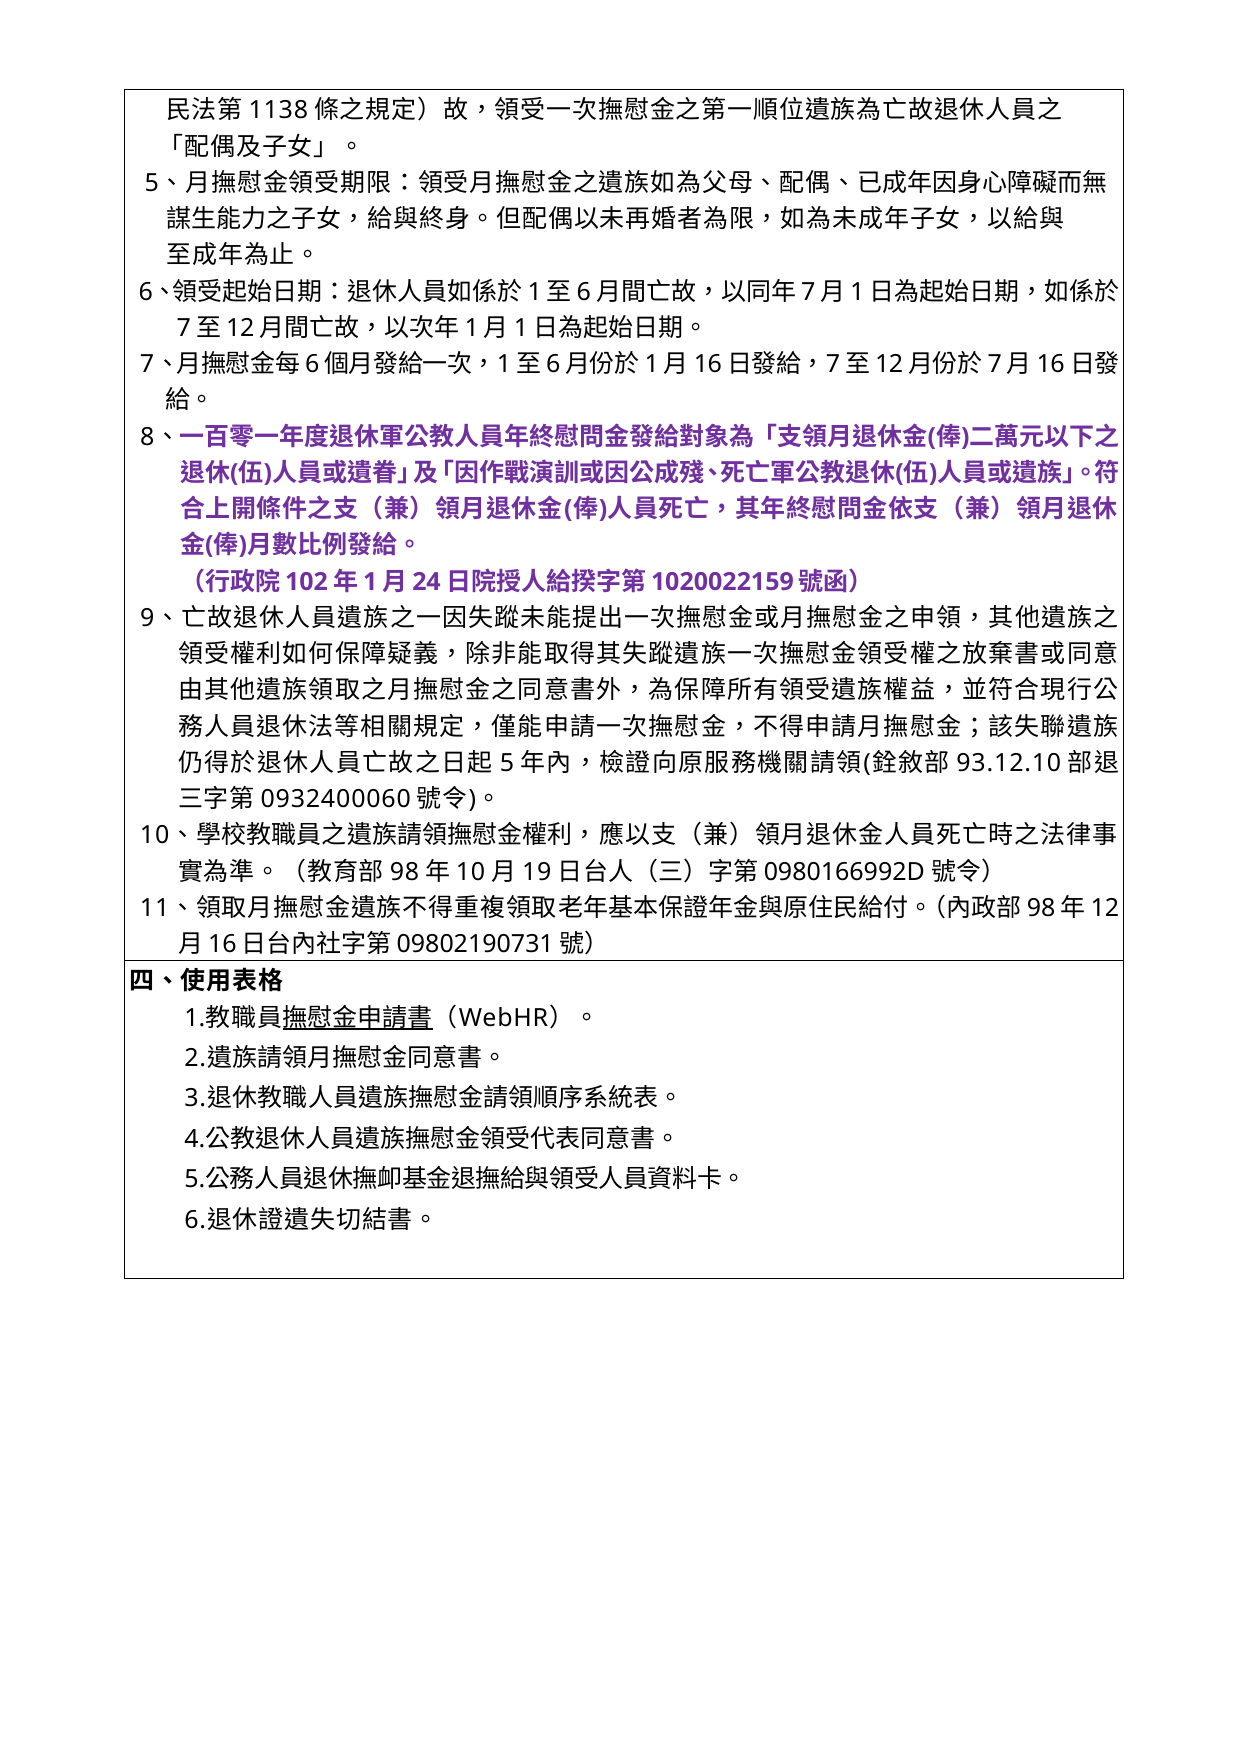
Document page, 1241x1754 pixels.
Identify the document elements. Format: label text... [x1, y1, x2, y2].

table_cell 民法第1138條之規定）故，領受一次撫慰金之第一順位遺族為亡故退休人員之 「配偶及子女」。 5、月撫慰金領受期限：領受月撫慰金之遺族如為父母、配偶、已成年因身心障礙而無 謀生能力之子女，給與終身。但配偶以未再婚者為限，如為未成年子女，以給與 至成年為止。 6、領受起始日期：退休人員如係於1至6月間亡故，以同年7月1日為起始日期，如係於7至12月間亡故，以次年1月1日為起始日期。 7、月撫慰金每6個月發給一次，1至6月份於1月16日發給，7至12月份於7月16日發給。 8、一百零一年度退休軍公教人員年終慰問金發給對象為「支領月退休金(俸)二萬元以下之退休(伍)人員或遺眷」及「因作戰演訓或因公成殘、死亡軍公教退休(伍)人員或遺族」。符合上開條件之支（兼）領月退休金(俸)人員死亡，其年終慰問金依支（兼）領月退休金(俸)月數比例發給。 （行政院102年1月24日院授人給揆字第1020022159號函） 9、亡故退休人員遺族之一因失蹤未能提出一次撫慰金或月撫慰金之申領，其他遺族之領受權利如何保障疑義，除非能取得其失蹤遺族一次撫慰金領受權之放棄書或同意由其他遺族領取之月撫慰金之同意書外，為保障所有領受遺族權益，並符合現行公務人員退休法等相關規定，僅能申請一次撫慰金，不得申請月撫慰金；該失聯遺族仍得於退休人員亡故之日起5年內，檢證向原服務機關請領(銓敘部93.12.10部退三字第0932400060號令)。 10、學校教職員之遺族請領撫慰金權利，應以支（兼）領月退休金人員死亡時之法律事實為準。（教育部98年10月19日台人（三）字第 0980166992D 號令） 11、領取月撫慰金遺族不得重複領取老年基本保證年金與原住民給付。（內政部98年12月16日台內社字第09802190731號） [125, 90, 1123, 960]
table_cell 四、使用表格 1.教職員撫慰金申請書（WebHR）。 2.遺族請領月撫慰金同意書。 3.退休教職人員遺族撫慰金請領順序系統表。 4.公教退休人員遺族撫慰金領受代表同意書。 5.公務人員退休撫卹基金退撫給與領受人員資料卡。 6.退休證遺失切結書。 [125, 961, 1123, 1278]
